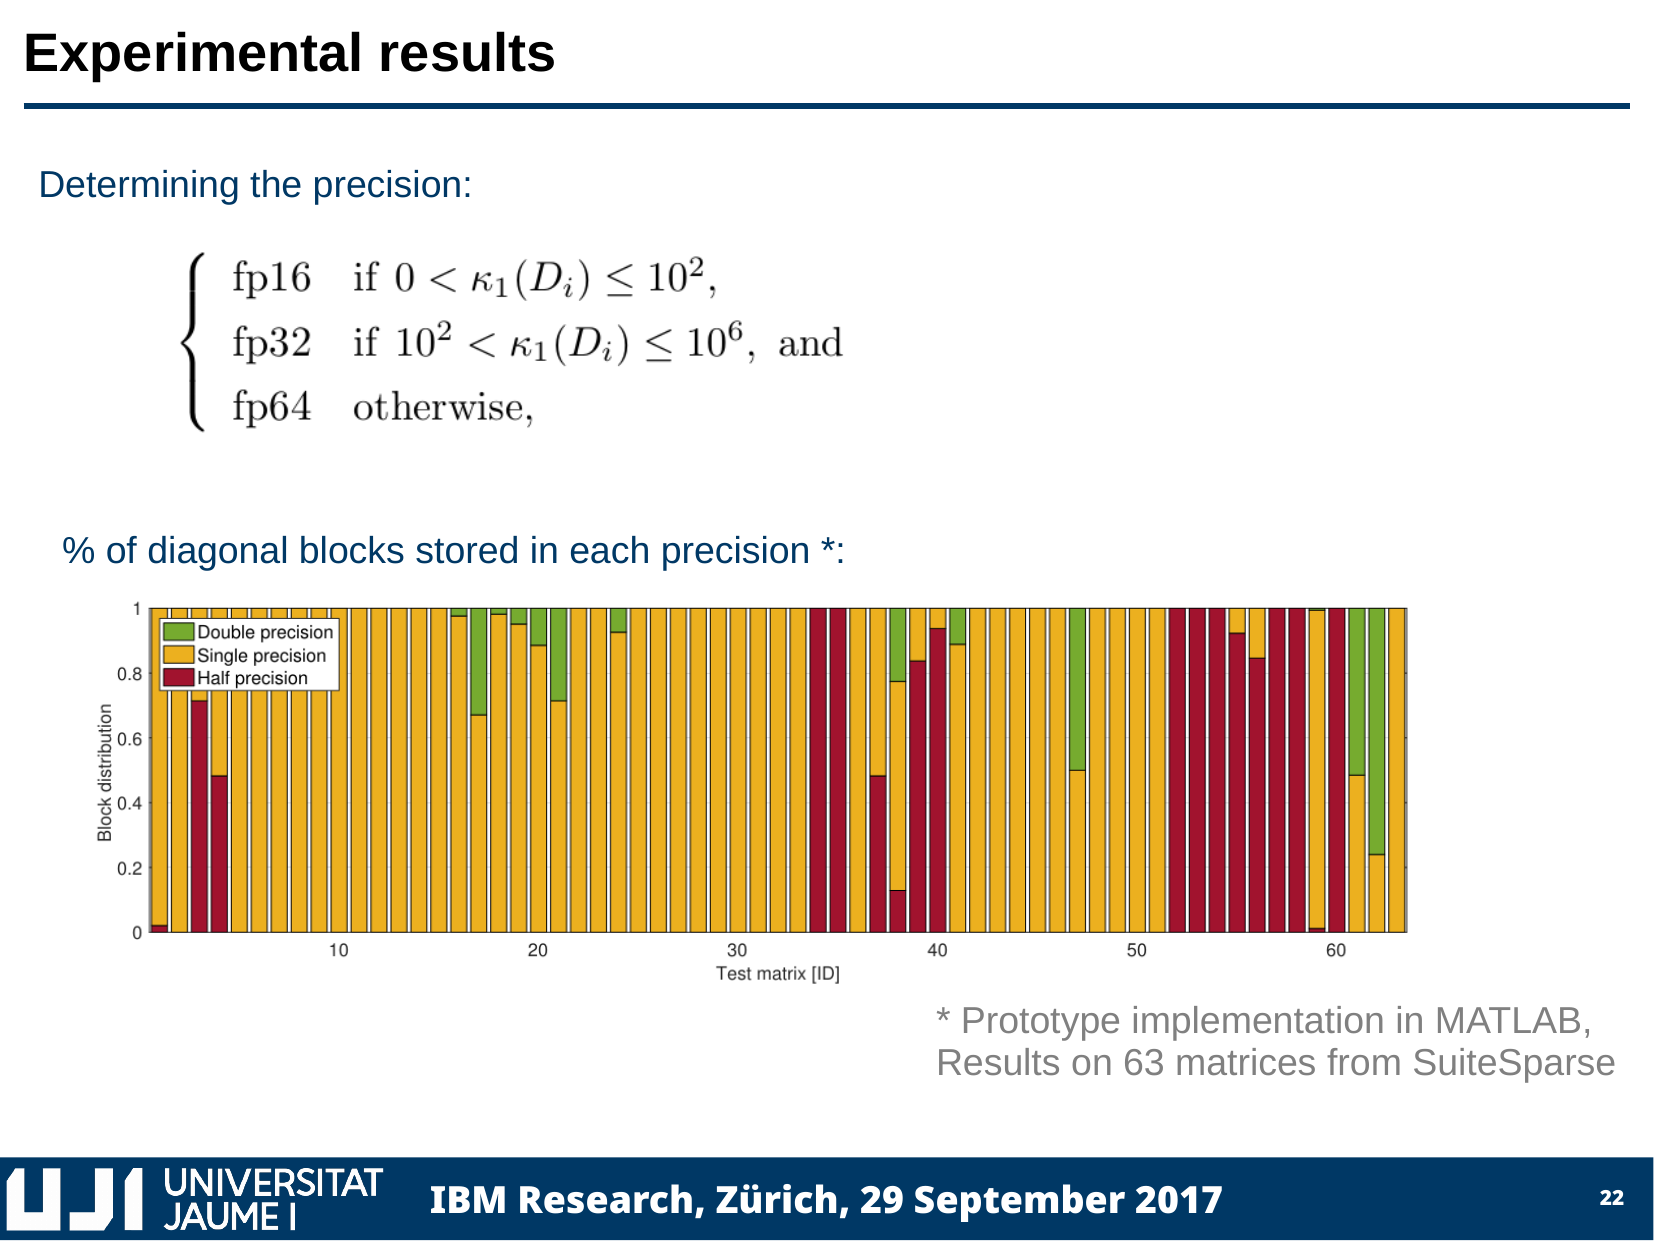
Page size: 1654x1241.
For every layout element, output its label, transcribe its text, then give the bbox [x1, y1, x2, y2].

picture [153, 224, 886, 451]
picture [59, 566, 1441, 999]
picture [0, 1158, 390, 1241]
title Experimental results [23, 0, 1630, 107]
text_box * Prototype implementation in MATLAB, Results on 63 matrices from SuiteSparse [921, 992, 1632, 1091]
text_box Determining the precision: [23, 156, 488, 214]
text_box % of diagonal blocks stored in each precision *: [47, 522, 861, 580]
